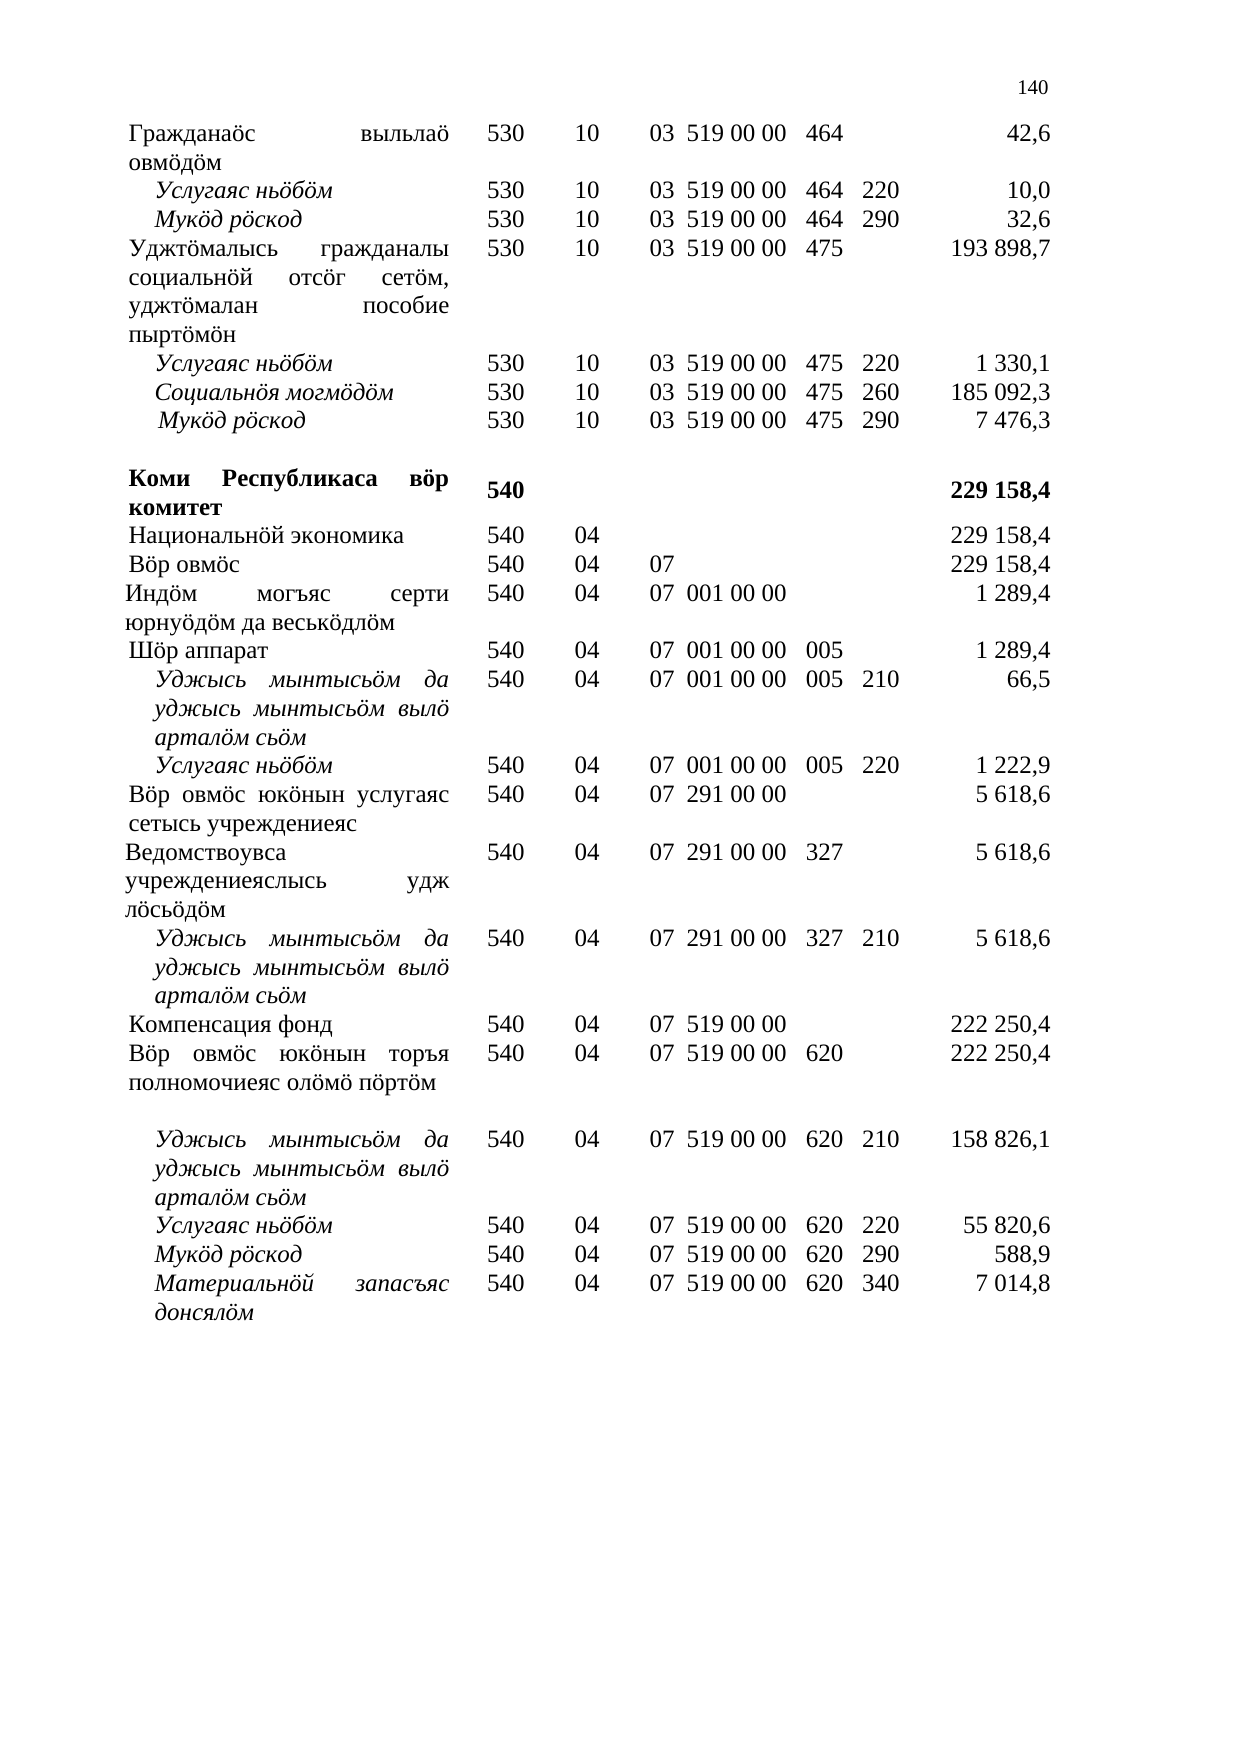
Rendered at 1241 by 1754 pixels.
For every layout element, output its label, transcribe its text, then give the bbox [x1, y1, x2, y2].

table_cell 04 [530, 923, 605, 1009]
table_cell [680, 549, 793, 578]
table_cell 55 820,6 [905, 1211, 1056, 1239]
table_cell 04 [530, 636, 605, 664]
table_cell 222 250,4 [905, 1038, 1056, 1124]
table_cell 475 [793, 348, 849, 377]
table_cell 222 250,4 [905, 1009, 1056, 1038]
table_cell 07 [605, 1124, 680, 1211]
table_cell 04 [530, 1239, 605, 1268]
table_cell 03 [605, 348, 680, 377]
table_cell 001 00 00 [680, 664, 793, 751]
table_cell 519 00 00 [680, 1268, 793, 1326]
table_cell 291 00 00 [680, 923, 793, 1009]
table_cell 540 [455, 1211, 530, 1239]
table_cell 07 [605, 1038, 680, 1124]
table_cell 10 [530, 348, 605, 377]
table_cell 540 [455, 1239, 530, 1268]
table_cell 291 00 00 [680, 779, 793, 837]
table_cell 7 014,8 [905, 1268, 1056, 1326]
table_cell Уджысь мынтысьöм да уджысь мынтысьöм вылö арталöм сьöм [119, 923, 455, 1009]
table_cell 540 [455, 1009, 530, 1038]
table_cell 475 [793, 406, 849, 463]
table_cell 519 00 00 [680, 204, 793, 233]
table_cell Коми Республикаса вöр комитет [119, 463, 455, 521]
table_cell 04 [530, 837, 605, 923]
table_cell 04 [530, 751, 605, 779]
table_cell 519 00 00 [680, 1038, 793, 1124]
table_cell [793, 549, 849, 578]
table_cell 327 [793, 923, 849, 1009]
table_cell Вöр овмöс [119, 549, 455, 578]
table_cell 04 [530, 549, 605, 578]
table_cell [849, 233, 905, 348]
table_cell 03 [605, 406, 680, 463]
table_cell 620 [793, 1124, 849, 1211]
table_cell 540 [455, 1124, 530, 1211]
table_cell 290 [849, 406, 905, 463]
table_cell 530 [455, 377, 530, 406]
table_cell 42,6 [905, 118, 1056, 176]
table_cell 1 289,4 [905, 636, 1056, 664]
table_cell 66,5 [905, 664, 1056, 751]
table_cell [849, 549, 905, 578]
table_cell Гражданаöс выльлаö овмöдöм [119, 118, 455, 176]
table_cell 07 [605, 751, 680, 779]
table_cell Услугаяс ньöбöм [119, 751, 455, 779]
table_cell 540 [455, 549, 530, 578]
table_cell [849, 118, 905, 176]
table_cell 540 [455, 837, 530, 923]
table_cell 005 [793, 751, 849, 779]
table_cell Национальнöй экономика [119, 521, 455, 549]
table_cell 5 618,6 [905, 779, 1056, 837]
table_cell 530 [455, 406, 530, 463]
table_cell 540 [455, 751, 530, 779]
table_cell 464 [793, 204, 849, 233]
table_cell 10 [530, 406, 605, 463]
table_cell [849, 521, 905, 549]
table_cell 005 [793, 664, 849, 751]
table_cell 620 [793, 1268, 849, 1326]
table_cell 530 [455, 118, 530, 176]
table_cell [605, 521, 680, 549]
table_cell 620 [793, 1038, 849, 1124]
table_cell 04 [530, 521, 605, 549]
table_cell 475 [793, 377, 849, 406]
table_cell 464 [793, 118, 849, 176]
table_cell [849, 1038, 905, 1124]
table_cell 1 289,4 [905, 578, 1056, 636]
table_cell 327 [793, 837, 849, 923]
table_cell 1 222,9 [905, 751, 1056, 779]
table_cell 220 [849, 1211, 905, 1239]
table_cell [793, 578, 849, 636]
table_cell Уджысь мынтысьöм да уджысь мынтысьöм вылö арталöм сьöм [119, 664, 455, 751]
table_cell [793, 521, 849, 549]
table_cell [605, 463, 680, 521]
table_cell 464 [793, 176, 849, 204]
table_cell [680, 463, 793, 521]
table_cell Уджысь мынтысьöм да уджысь мынтысьöм вылö арталöм сьöм [119, 1124, 455, 1211]
table_cell 001 00 00 [680, 636, 793, 664]
table_cell 540 [455, 664, 530, 751]
table_cell 210 [849, 1124, 905, 1211]
table_cell Услугаяс ньöбöм [119, 176, 455, 204]
table_cell 10 [530, 377, 605, 406]
table_cell 530 [455, 233, 530, 348]
table_cell Социальнöя могмöдöм [119, 377, 455, 406]
table_cell Мукöд рöскод [119, 406, 455, 463]
table_cell 519 00 00 [680, 348, 793, 377]
table_cell Мукöд рöскод [119, 204, 455, 233]
table_cell 5 618,6 [905, 837, 1056, 923]
table_cell 588,9 [905, 1239, 1056, 1268]
table_cell 07 [605, 837, 680, 923]
table_cell 620 [793, 1211, 849, 1239]
table_cell 193 898,7 [905, 233, 1056, 348]
table_cell 04 [530, 1009, 605, 1038]
table_cell 7 476,3 [905, 406, 1056, 463]
table_cell 220 [849, 176, 905, 204]
table_cell Материальнöй запасъяс донсялöм [119, 1268, 455, 1326]
table_cell 04 [530, 1124, 605, 1211]
table_cell [793, 463, 849, 521]
table_cell 10 [530, 204, 605, 233]
table_cell 07 [605, 1239, 680, 1268]
table_cell Вöр овмöс юкöнын услугаяс сетысь учреждениеяс [119, 779, 455, 837]
table_cell 03 [605, 377, 680, 406]
table_cell Ведомствоувса учреждениеяслысь удж лöсьöдöм [119, 837, 455, 923]
table_cell 04 [530, 1268, 605, 1326]
table_cell 10,0 [905, 176, 1056, 204]
table_cell 07 [605, 636, 680, 664]
table_cell Мукöд рöскод [119, 1239, 455, 1268]
table_cell [793, 1009, 849, 1038]
table_cell 04 [530, 664, 605, 751]
table_cell 519 00 00 [680, 1211, 793, 1239]
table_cell 340 [849, 1268, 905, 1326]
table_cell 04 [530, 1211, 605, 1239]
table_cell 519 00 00 [680, 176, 793, 204]
table_cell 540 [455, 636, 530, 664]
table_cell Вöр овмöс юкöнын торъя полномочиеяс олöмö пöртöм [119, 1038, 455, 1124]
table_cell 07 [605, 923, 680, 1009]
table_cell 03 [605, 176, 680, 204]
table_cell 519 00 00 [680, 118, 793, 176]
table_cell 04 [530, 578, 605, 636]
table_cell 519 00 00 [680, 377, 793, 406]
table_cell 10 [530, 233, 605, 348]
table_cell 03 [605, 204, 680, 233]
table_cell Услугаяс ньöбöм [119, 348, 455, 377]
table_cell 03 [605, 233, 680, 348]
table_cell 290 [849, 204, 905, 233]
table_cell 07 [605, 1211, 680, 1239]
table_cell 229 158,4 [905, 549, 1056, 578]
table_cell 540 [455, 578, 530, 636]
table_cell 220 [849, 751, 905, 779]
table_cell 03 [605, 118, 680, 176]
table_cell [793, 779, 849, 837]
table_cell 540 [455, 779, 530, 837]
table_cell 07 [605, 578, 680, 636]
table_cell 530 [455, 348, 530, 377]
table_cell 1 330,1 [905, 348, 1056, 377]
table_cell 185 092,3 [905, 377, 1056, 406]
table_cell 04 [530, 1038, 605, 1124]
table_cell 07 [605, 1268, 680, 1326]
table_cell Уджтöмалысь гражданалы социальнöй отсöг сетöм, уджтöмалан пособие пыртöмöн [119, 233, 455, 348]
table_cell 10 [530, 176, 605, 204]
table_cell [849, 837, 905, 923]
table_cell 519 00 00 [680, 406, 793, 463]
table_cell 519 00 00 [680, 1009, 793, 1038]
table_cell 229 158,4 [905, 521, 1056, 549]
table_cell 530 [455, 176, 530, 204]
table_cell [530, 463, 605, 521]
table_cell 07 [605, 779, 680, 837]
table_cell 475 [793, 233, 849, 348]
table_cell 540 [455, 521, 530, 549]
table_cell Шöр аппарат [119, 636, 455, 664]
table_cell 32,6 [905, 204, 1056, 233]
table_cell 001 00 00 [680, 751, 793, 779]
table_cell 04 [530, 779, 605, 837]
table_cell [849, 1009, 905, 1038]
table_cell 210 [849, 923, 905, 1009]
table_cell [849, 578, 905, 636]
table_cell 260 [849, 377, 905, 406]
table_cell 158 826,1 [905, 1124, 1056, 1211]
table_cell 5 618,6 [905, 923, 1056, 1009]
table_cell 001 00 00 [680, 578, 793, 636]
table_cell 540 [455, 1268, 530, 1326]
table_cell [680, 521, 793, 549]
table_cell 005 [793, 636, 849, 664]
table_cell 540 [455, 463, 530, 521]
table_cell [849, 779, 905, 837]
table_cell 519 00 00 [680, 1124, 793, 1211]
table_cell 530 [455, 204, 530, 233]
table_cell 07 [605, 664, 680, 751]
table_cell 519 00 00 [680, 233, 793, 348]
table_cell Компенсация фонд [119, 1009, 455, 1038]
table_cell 10 [530, 118, 605, 176]
table_cell 540 [455, 1038, 530, 1124]
table_cell 220 [849, 348, 905, 377]
table_cell 07 [605, 1009, 680, 1038]
table_cell Индöм могъяс серти юрнуöдöм да веськöдлöм [119, 578, 455, 636]
table_cell 291 00 00 [680, 837, 793, 923]
table_cell 519 00 00 [680, 1239, 793, 1268]
table_cell 210 [849, 664, 905, 751]
table_cell Услугаяс ньöбöм [119, 1211, 455, 1239]
table_cell 290 [849, 1239, 905, 1268]
table_cell [849, 463, 905, 521]
table_cell 229 158,4 [905, 463, 1056, 521]
table_cell [849, 636, 905, 664]
table_cell 07 [605, 549, 680, 578]
table_cell 620 [793, 1239, 849, 1268]
table_cell 540 [455, 923, 530, 1009]
